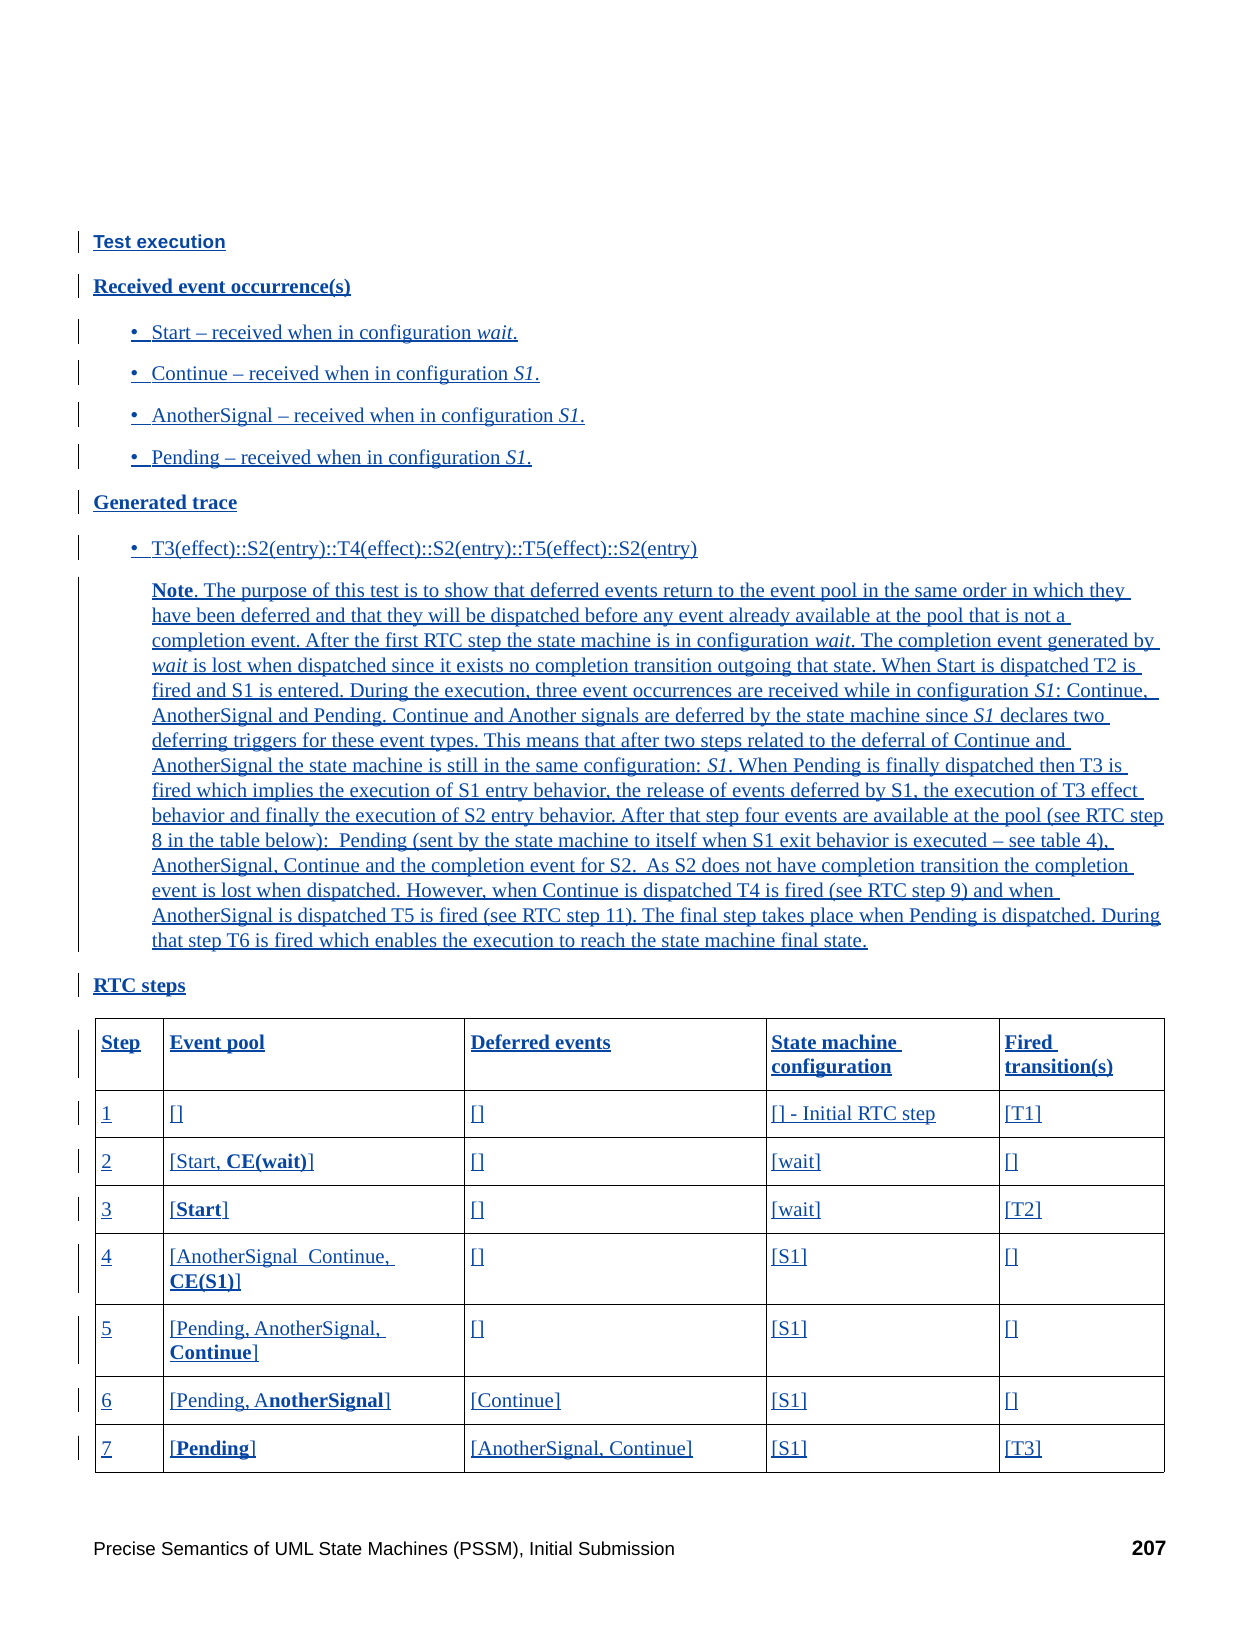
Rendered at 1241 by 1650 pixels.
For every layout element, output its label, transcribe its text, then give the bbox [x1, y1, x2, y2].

table_cell [] [1000, 1305, 1164, 1376]
table_cell [S1] [767, 1305, 999, 1376]
table_cell [] [465, 1234, 766, 1304]
table_cell [T3] [1000, 1425, 1164, 1472]
table_cell [] [465, 1186, 766, 1233]
table_cell [] [1000, 1234, 1164, 1304]
table_cell [Pending, AnotherSignal] [164, 1377, 464, 1424]
table_cell [Continue] [465, 1377, 766, 1424]
table_cell 6 [96, 1377, 163, 1424]
table_cell [S1] [767, 1425, 999, 1472]
table_cell [Pending] [164, 1425, 464, 1472]
table_cell [] - Initial RTC step [767, 1091, 999, 1137]
table_header Fired transition(s) [1000, 1019, 1164, 1089]
text Received event occurrence(s) [93, 274, 1164, 298]
table_cell [] [164, 1091, 464, 1137]
table_cell [] [1000, 1377, 1164, 1424]
text RTC steps [93, 973, 1164, 997]
table_cell [T1] [1000, 1091, 1164, 1137]
list Continue – received when in configuration S1. [131, 360, 1164, 385]
table_header State machine configuration [767, 1019, 999, 1089]
table_header Deferred events [465, 1019, 766, 1089]
text Generated trace [93, 490, 1164, 514]
list Start – received when in configuration wait. [131, 319, 1164, 344]
table_cell [T2] [1000, 1186, 1164, 1233]
table_cell [AnotherSignal, Continue] [465, 1425, 766, 1472]
table_cell [S1] [767, 1377, 999, 1424]
table_cell [wait] [767, 1138, 999, 1185]
table_cell 3 [96, 1186, 163, 1233]
table_cell [] [465, 1138, 766, 1185]
table_cell [Start, CE(wait)] [164, 1138, 464, 1185]
table_cell [Start] [164, 1186, 464, 1233]
table_cell [Pending, AnotherSignal, Continue] [164, 1305, 464, 1376]
list AnotherSignal – received when in configuration S1. [131, 402, 1164, 427]
table_cell 1 [96, 1091, 163, 1137]
table_header Event pool [164, 1019, 464, 1089]
table_cell [wait] [767, 1186, 999, 1233]
table_cell [] [465, 1091, 766, 1137]
table_cell 7 [96, 1425, 163, 1472]
table_header Step [96, 1019, 163, 1089]
table_cell 2 [96, 1138, 163, 1185]
list T3(effect)::S2(entry)::T4(effect)::S2(entry)::T5(effect)::S2(entry) [131, 535, 1164, 560]
subtitle Test execution [93, 231, 1164, 253]
list Note. The purpose of this test is to show that deferred events return to the event pool in the same order in which they have been deferred and that they will be dispatched before any event already available at the pool that is not a completion event. After the first RTC step the state machine is in configuration wait. The completion event generated by wait is lost when dispatched since it exists no completion transition outgoing that state. When Start is dispatched T2 is fired and S1 is entered. During the execution, three event occurrences are received while in configuration S1: Continue, AnotherSignal and Pending. Continue and Another signals are deferred by the state machine since S1 declares two deferring triggers for these event types. This means that after two steps related to the deferral of Continue and AnotherSignal the state machine is still in the same configuration: S1. When Pending is finally dispatched then T3 is fired which implies the execution of S1 entry behavior, the release of events deferred by S1, the execution of T3 effect behavior and finally the execution of S2 entry behavior. After that step four events are available at the pool (see RTC step 8 in the table below): Pending (sent by the state machine to itself when S1 exit behavior is executed – see table 4), AnotherSignal, Continue and the completion event for S2. As S2 does not have completion transition the completion event is lost when dispatched. However, when Continue is dispatched T4 is fired (see RTC step 9) and when AnotherSignal is dispatched T5 is fired (see RTC step 11). The final step takes place when Pending is dispatched. During that step T6 is fired which enables the execution to reach the state machine final state. [131, 577, 1164, 952]
list Pending – received when in configuration S1. [131, 444, 1164, 469]
table_cell 4 [96, 1234, 163, 1304]
table_cell 5 [96, 1305, 163, 1376]
table_cell [] [1000, 1138, 1164, 1185]
table_cell [S1] [767, 1234, 999, 1304]
table_cell [AnotherSignal Continue, CE(S1)] [164, 1234, 464, 1304]
table_cell [] [465, 1305, 766, 1376]
